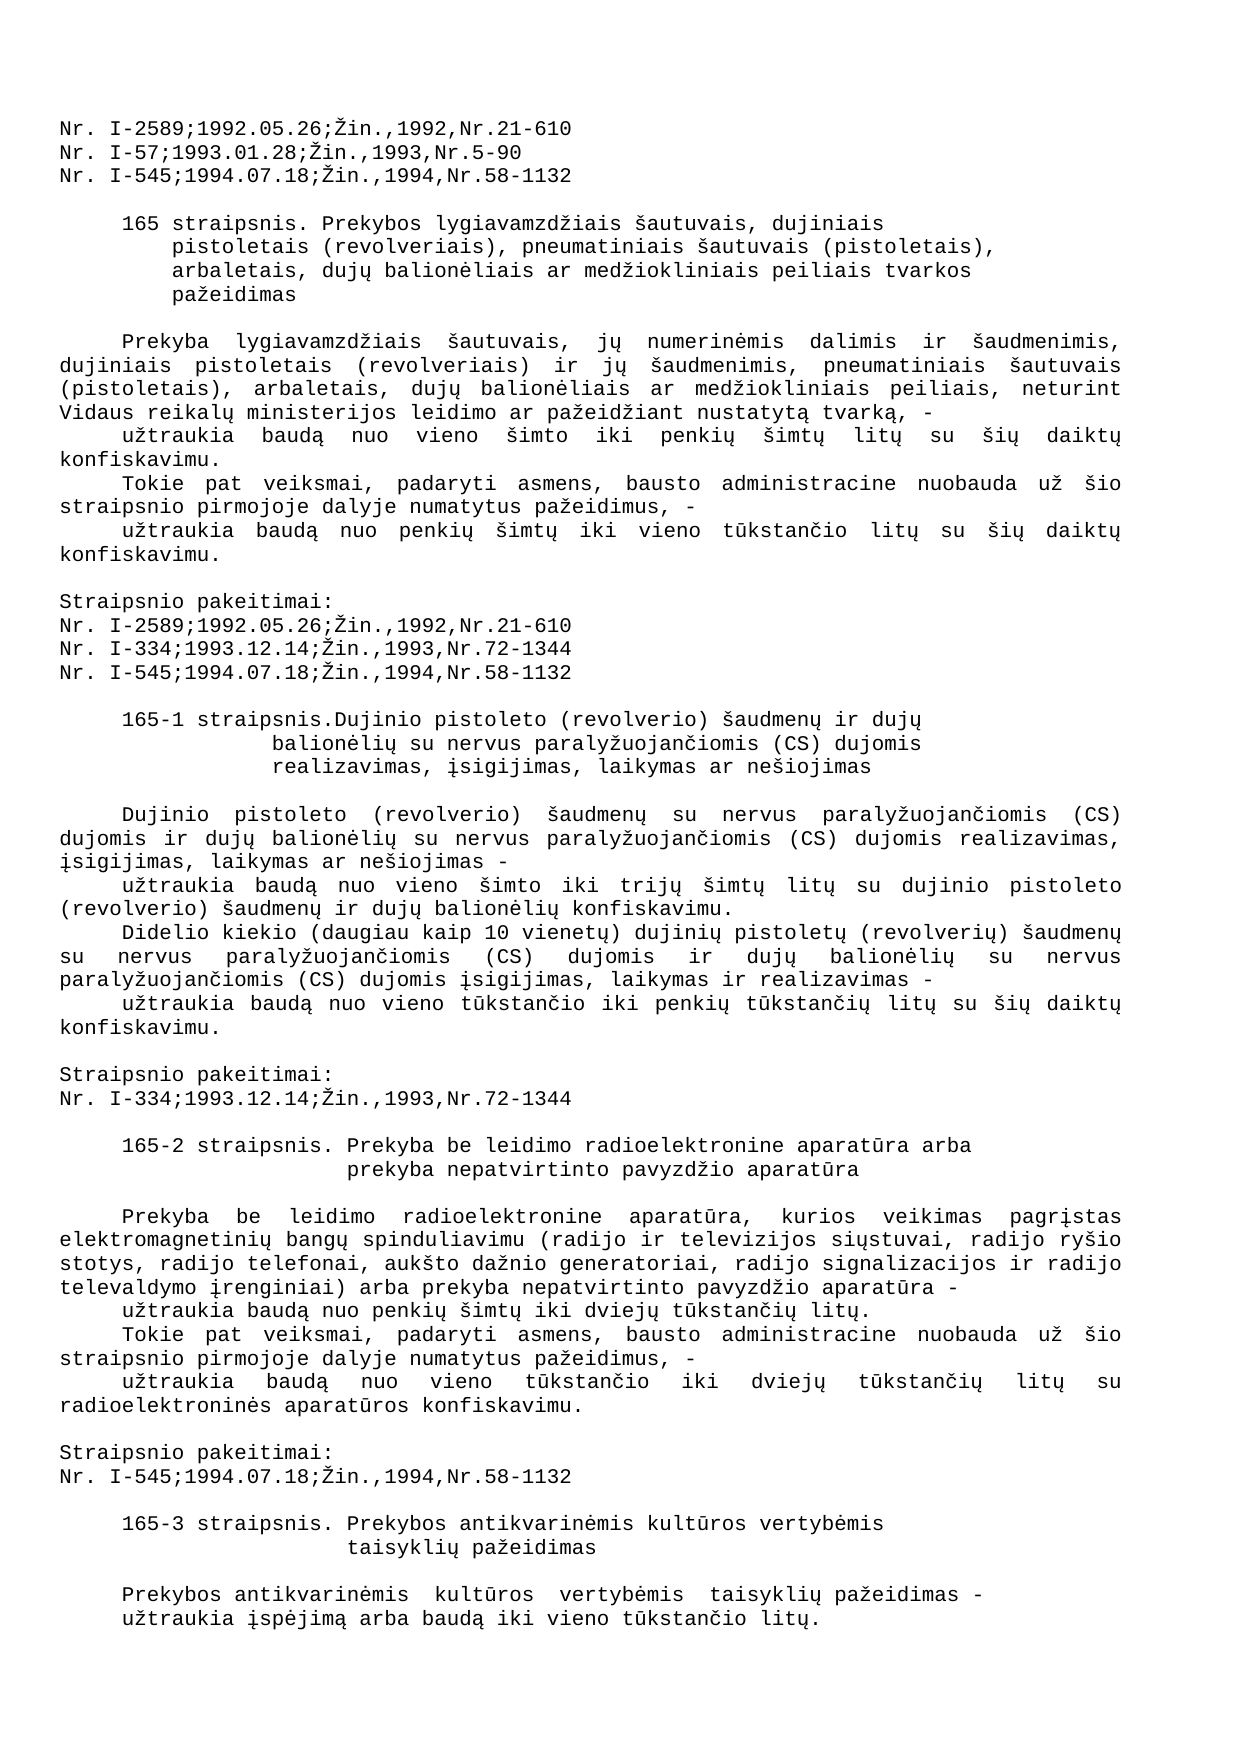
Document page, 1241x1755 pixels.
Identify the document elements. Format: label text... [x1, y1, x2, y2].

text Nr. I-334;1993.12.14;Žin.,1993,Nr.72-1344 [59, 1088, 1122, 1111]
text pistoletais (revolveriais), pneumatiniais šautuvais (pistoletais), [59, 236, 1122, 260]
text Nr. I-545;1994.07.18;Žin.,1994,Nr.58-1132 [59, 1466, 1122, 1489]
text 165-2 straipsnis. Prekyba be leidimo radioelektronine aparatūra arba [59, 1135, 1122, 1158]
text Prekyba lygiavamzdžiais šautuvais, jų numerinėmis dalimis ir šaudmenimis, dujiniais pistoletais (revolveriais) ir jų šaudmenimis, pneumatiniais šautuvais (pistoletais), arbaletais, dujų balionėliais ar medžiokliniais peiliais, neturint Vidaus reikalų ministerijos leidimo ar pažeidžiant nustatytą tvarką, - [59, 331, 1122, 426]
text taisyklių pažeidimas [59, 1537, 1122, 1561]
text Straipsnio pakeitimai: [59, 1064, 1122, 1088]
text Tokie pat veiksmai, padaryti asmens, bausto administracine nuobauda už šio straipsnio pirmojoje dalyje numatytus pažeidimus, - [59, 1324, 1122, 1371]
text užtraukia baudą nuo vieno šimto iki trijų šimtų litų su dujinio pistoleto (revolverio) šaudmenų ir dujų balionėlių konfiskavimu. [59, 875, 1122, 922]
text Nr. I-545;1994.07.18;Žin.,1994,Nr.58-1132 [59, 165, 1122, 189]
text Prekyba be leidimo radioelektronine aparatūra, kurios veikimas pagrįstas elektromagnetinių bangų spinduliavimu (radijo ir televizijos siųstuvai, radijo ryšio stotys, radijo telefonai, aukšto dažnio generatoriai, radijo signalizacijos ir radijo televaldymo įrenginiai) arba prekyba nepatvirtinto pavyzdžio aparatūra - [59, 1206, 1122, 1300]
text užtraukia baudą nuo vieno tūkstančio iki penkių tūkstančių litų su šių daiktų konfiskavimu. [59, 993, 1122, 1040]
text užtraukia baudą nuo penkių šimtų iki vieno tūkstančio litų su šių daiktų konfiskavimu. [59, 520, 1122, 567]
text 165 straipsnis. Prekybos lygiavamzdžiais šautuvais, dujiniais [59, 213, 1122, 236]
text Nr. I-2589;1992.05.26;Žin.,1992,Nr.21-610 [59, 118, 1122, 142]
text Prekybos antikvarinėmis kultūros vertybėmis taisyklių pažeidimas - [59, 1584, 1122, 1608]
text Nr. I-334;1993.12.14;Žin.,1993,Nr.72-1344 [59, 638, 1122, 662]
text Nr. I-57;1993.01.28;Žin.,1993,Nr.5-90 [59, 142, 1122, 165]
text balionėlių su nervus paralyžuojančiomis (CS) dujomis [59, 733, 1122, 757]
text Nr. I-545;1994.07.18;Žin.,1994,Nr.58-1132 [59, 662, 1122, 686]
text pažeidimas [59, 284, 1122, 307]
text Didelio kiekio (daugiau kaip 10 vienetų) dujinių pistoletų (revolverių) šaudmenų su nervus paralyžuojančiomis (CS) dujomis ir dujų balionėlių su nervus paralyžuojančiomis (CS) dujomis įsigijimas, laikymas ir realizavimas - [59, 922, 1122, 993]
text užtraukia baudą nuo penkių šimtų iki dviejų tūkstančių litų. [59, 1300, 1122, 1324]
text 165-1 straipsnis.Dujinio pistoleto (revolverio) šaudmenų ir dujų [59, 709, 1122, 733]
text užtraukia baudą nuo vieno šimto iki penkių šimtų litų su šių daiktų konfiskavimu. [59, 426, 1122, 473]
text Straipsnio pakeitimai: [59, 1442, 1122, 1466]
text 165-3 straipsnis. Prekybos antikvarinėmis kultūros vertybėmis [59, 1513, 1122, 1537]
text realizavimas, įsigijimas, laikymas ar nešiojimas [59, 757, 1122, 780]
text užtraukia įspėjimą arba baudą iki vieno tūkstančio litų. [59, 1608, 1122, 1631]
text užtraukia baudą nuo vieno tūkstančio iki dviejų tūkstančių litų su radioelektroninės aparatūros konfiskavimu. [59, 1371, 1122, 1419]
text Tokie pat veiksmai, padaryti asmens, bausto administracine nuobauda už šio straipsnio pirmojoje dalyje numatytus pažeidimus, - [59, 473, 1122, 520]
text arbaletais, dujų balionėliais ar medžiokliniais peiliais tvarkos [59, 260, 1122, 284]
text prekyba nepatvirtinto pavyzdžio aparatūra [59, 1158, 1122, 1182]
text Straipsnio pakeitimai: [59, 591, 1122, 615]
text Dujinio pistoleto (revolverio) šaudmenų su nervus paralyžuojančiomis (CS) dujomis ir dujų balionėlių su nervus paralyžuojančiomis (CS) dujomis realizavimas, įsigijimas, laikymas ar nešiojimas - [59, 804, 1122, 875]
text Nr. I-2589;1992.05.26;Žin.,1992,Nr.21-610 [59, 615, 1122, 638]
